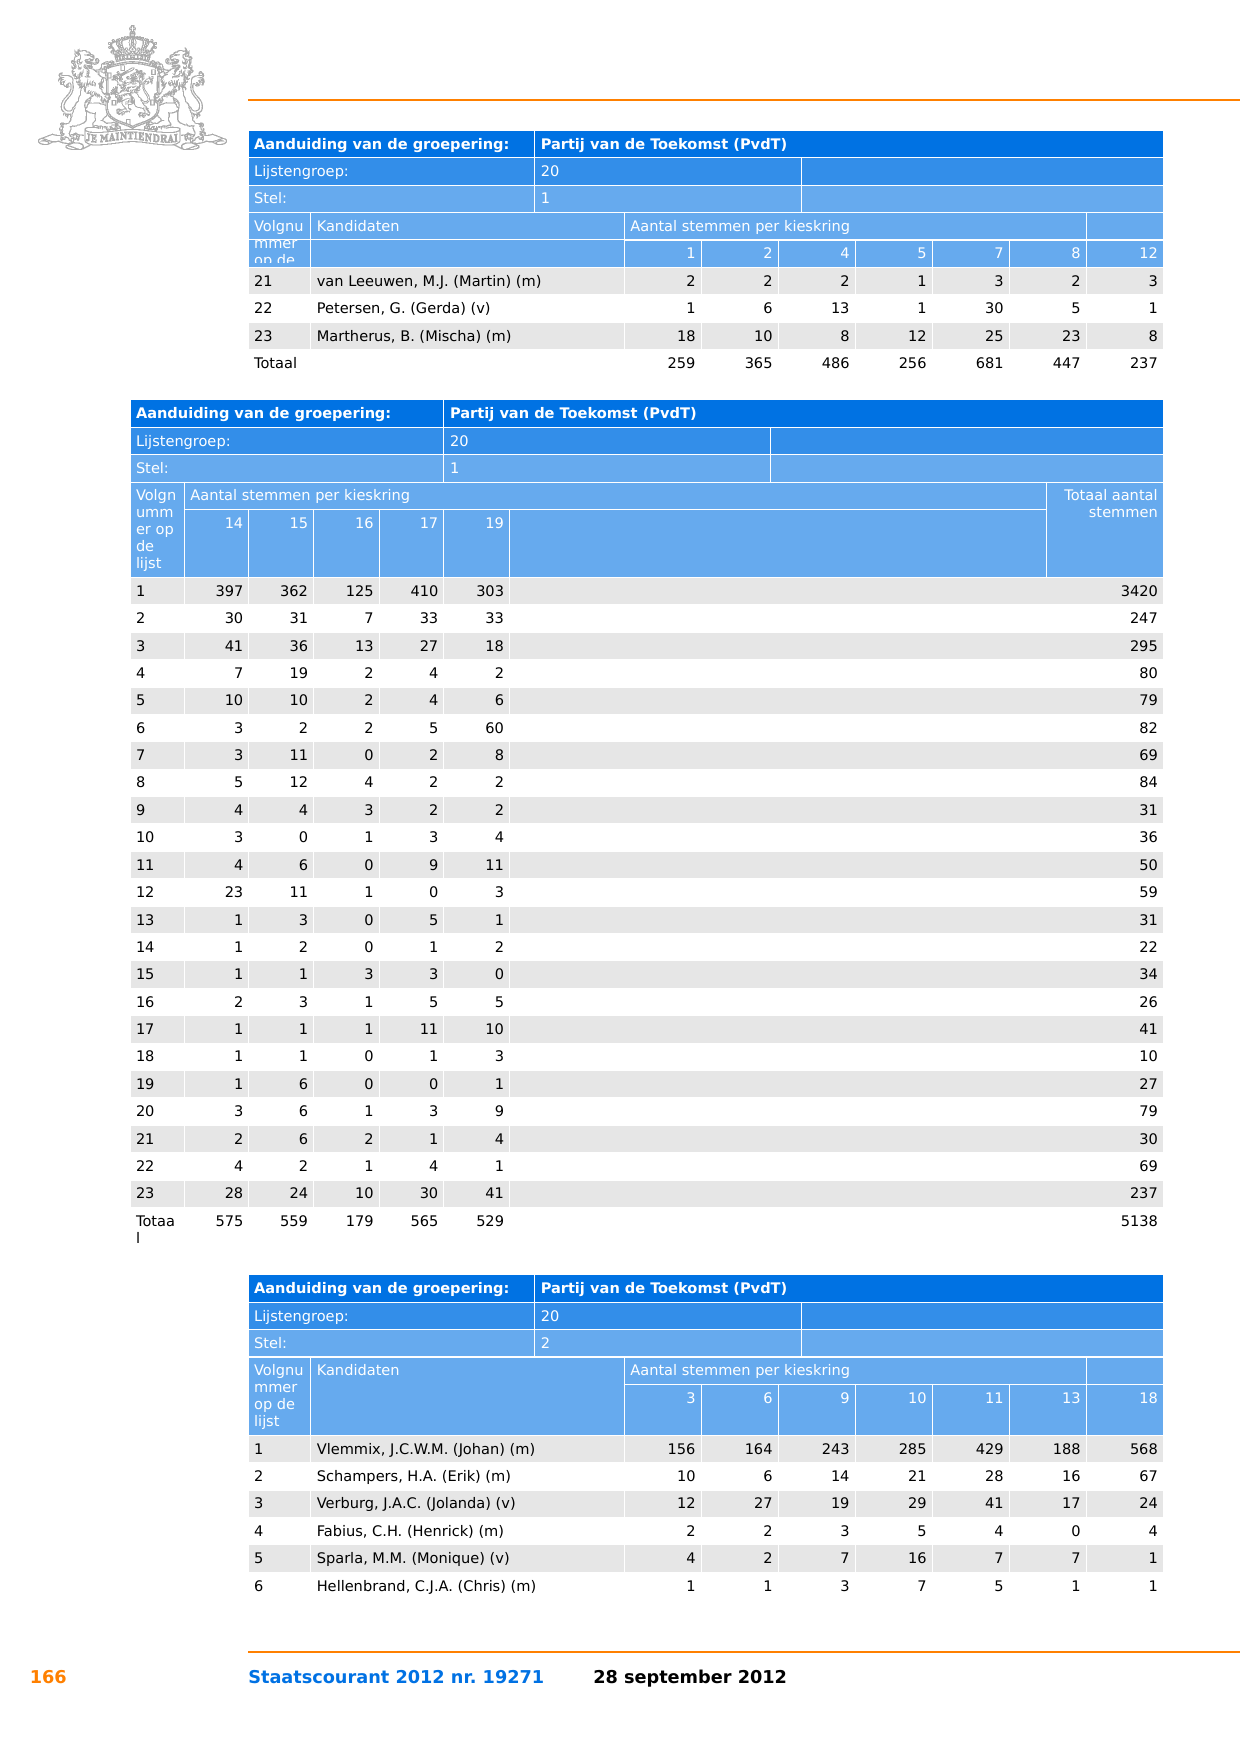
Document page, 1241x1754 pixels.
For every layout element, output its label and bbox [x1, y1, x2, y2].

picture [38, 25, 227, 150]
